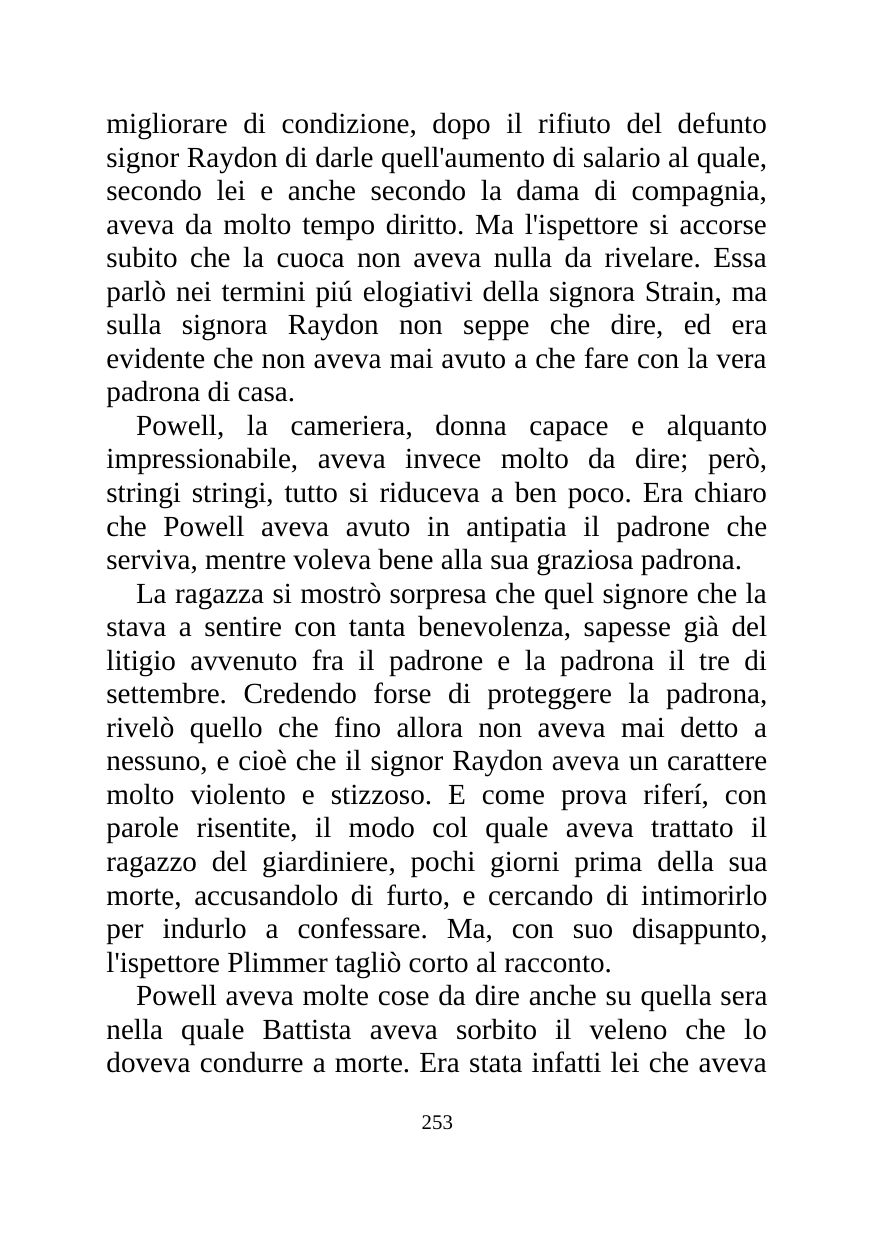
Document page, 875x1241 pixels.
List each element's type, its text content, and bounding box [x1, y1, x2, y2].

text Powell aveva molte cose da dire anche su quella sera nella quale Battista aveva sorbito il veleno che lo doveva condurre a morte. Era stata infatti lei che aveva [106, 978, 768, 1079]
text migliorare di condizione, dopo il rifiuto del defunto signor Raydon di darle quell'aumento di salario al quale, secondo lei e anche secondo la dama di compagnia, aveva da molto tempo diritto. Ma l'ispettore si accorse subito che la cuoca non aveva nulla da rivelare. Essa parlò nei termini piú elogiativi della signora Strain, ma sulla signora Raydon non seppe che dire, ed era evidente che non aveva mai avuto a che fare con la vera padrona di casa. [106, 106, 768, 408]
text Powell, la cameriera, donna capace e alquanto impressionabile, aveva invece molto da dire; però, stringi stringi, tutto si riduceva a ben poco. Era chiaro che Powell aveva avuto in antipatia il padrone che serviva, mentre voleva bene alla sua graziosa padrona. [106, 408, 768, 576]
text La ragazza si mostrò sorpresa che quel signore che la stava a sentire con tanta benevolenza, sapesse già del litigio avvenuto fra il padrone e la padrona il tre di settembre. Credendo forse di proteggere la padrona, rivelò quello che fino allora non aveva mai detto a nessuno, e cioè che il signor Raydon aveva un carattere molto violento e stizzoso. E come prova riferí, con parole risentite, il modo col quale aveva trattato il ragazzo del giardiniere, pochi giorni prima della sua morte, accusandolo di furto, e cercando di intimorirlo per indurlo a confessare. Ma, con suo disappunto, l'ispettore Plimmer tagliò corto al racconto. [106, 576, 768, 978]
